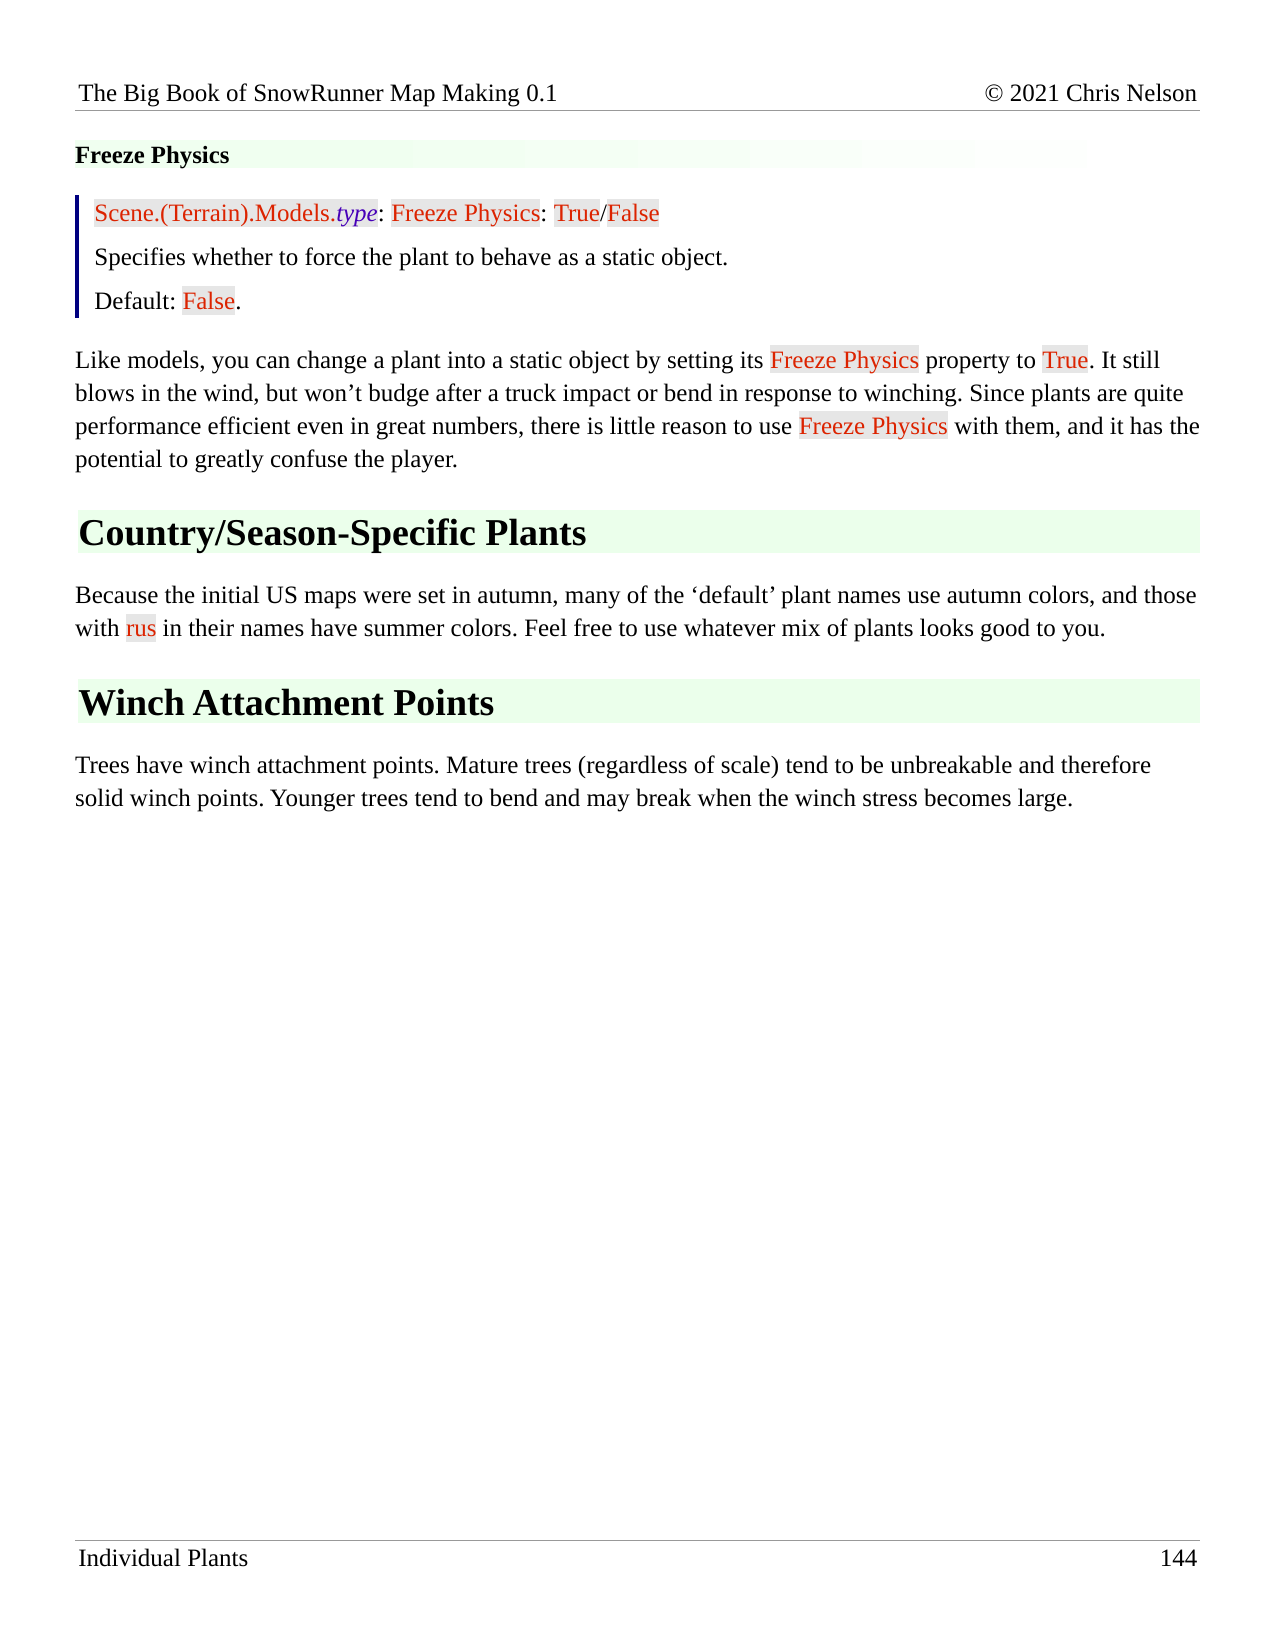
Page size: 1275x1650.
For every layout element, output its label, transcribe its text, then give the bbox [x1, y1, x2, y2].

text Because the initial US maps were set in autumn, many of the ‘default’ plant names use autumn colors, and those with rus in their names have summer colors. Feel free to use whatever mix of plants looks good to you. [75, 580, 1200, 642]
text Default: False. [79, 283, 1200, 318]
subtitle Winch Attachment Points [78, 679, 1200, 723]
subtitle Country/Season-Specific Plants [78, 510, 1200, 553]
subtitle Freeze Physics [75, 140, 1200, 168]
text Specifies whether to force the plant to behave as a static object. [79, 239, 1200, 271]
text Like models, you can change a plant into a static object by setting its Freeze Physics property to True. It still blows in the wind, but won’t budge after a truck impact or bend in response to winching. Since plants are quite performance efficient even in great numbers, there is little reason to use Freeze Physics with them, and it has the potential to greatly confuse the player. [75, 345, 1200, 472]
text Scene.(Terrain).Models.type: Freeze Physics: True/False [79, 195, 1200, 227]
text Trees have winch attachment points. Mature trees (regardless of scale) tend to be unbreakable and therefore solid winch points. Younger trees tend to bend and may break when the winch stress becomes large. [75, 750, 1200, 812]
